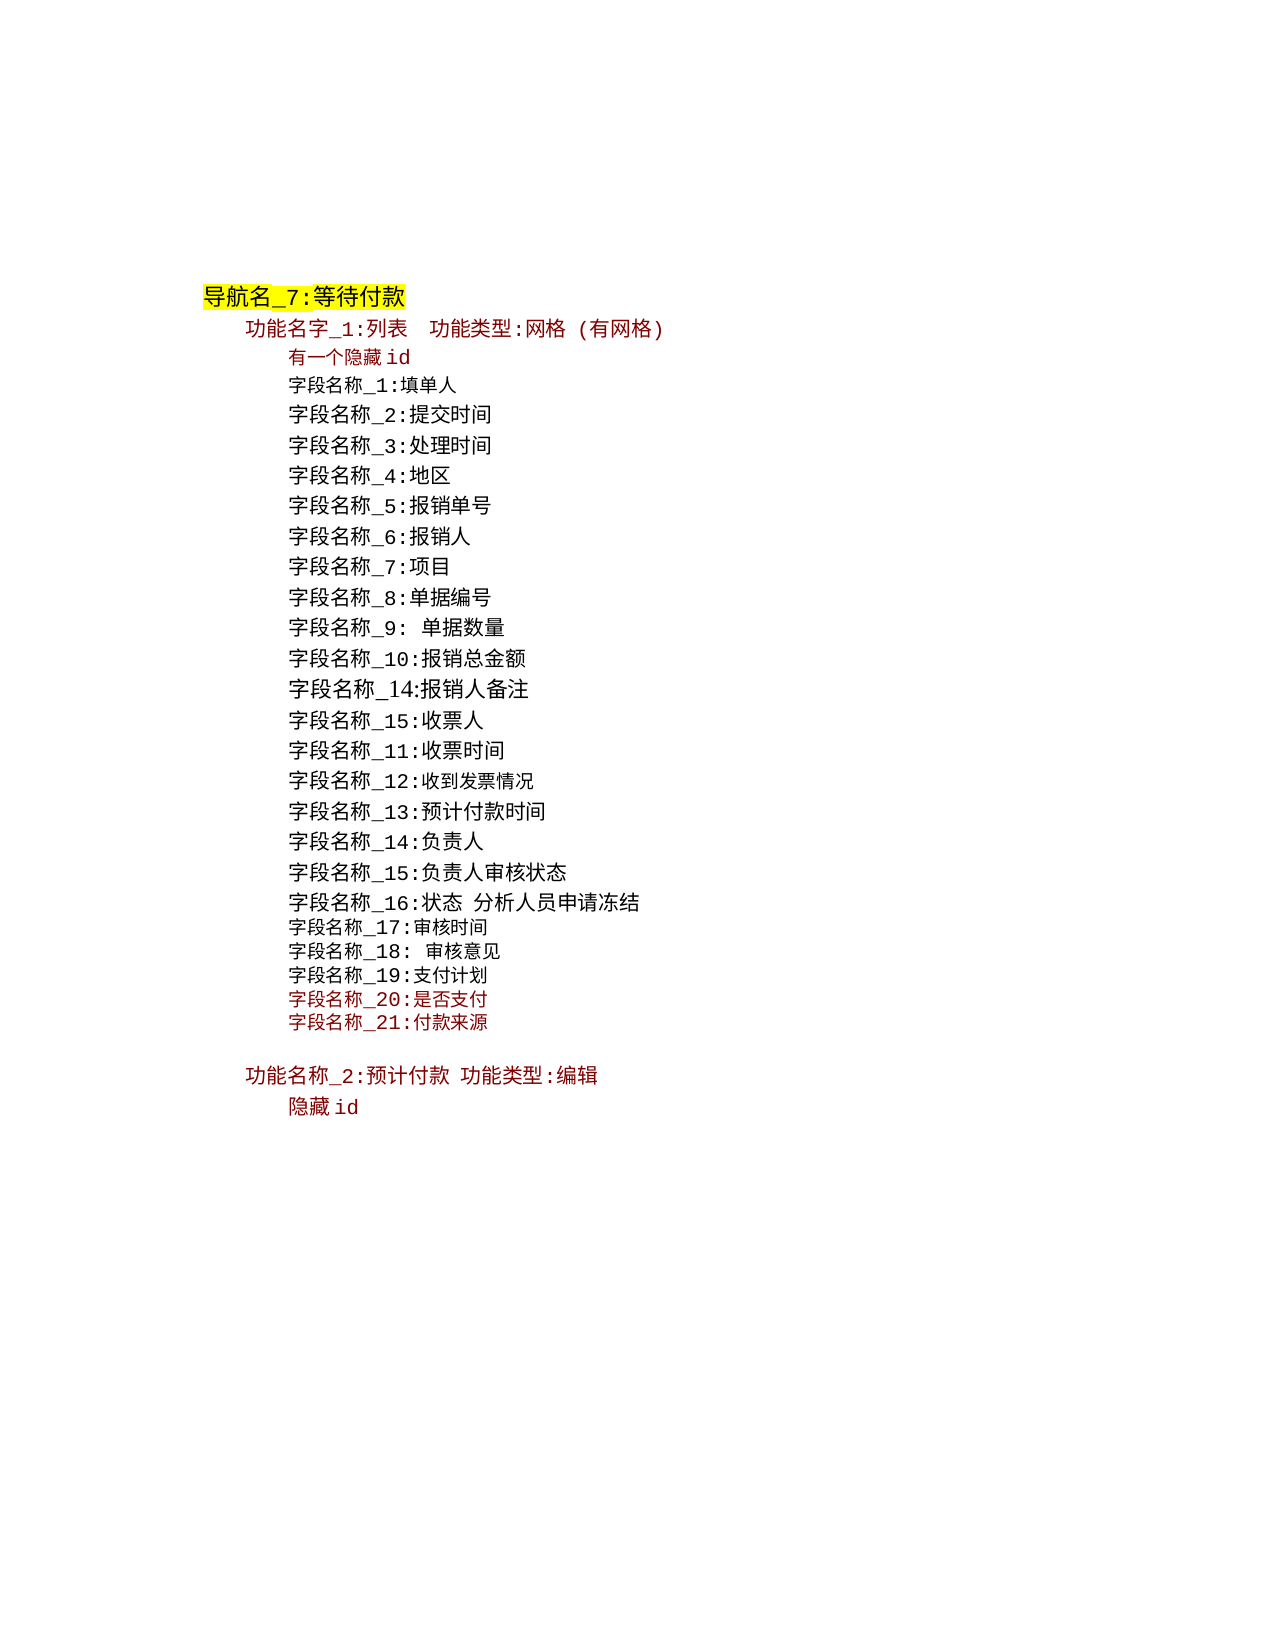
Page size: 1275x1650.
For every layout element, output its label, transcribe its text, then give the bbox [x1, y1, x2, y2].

text 字段名称_17:审核时间 [118, 917, 1157, 941]
text 字段名称_11:收票时间 [118, 734, 1157, 765]
text 字段名称_12:收到发票情况 [118, 765, 1157, 795]
text 字段名称_13:预计付款时间 [118, 795, 1157, 826]
text 字段名称_9: 单据数量 [118, 611, 1157, 642]
text 字段名称_14:报销人备注 [118, 672, 1157, 704]
text 字段名称_8:单据编号 [118, 581, 1157, 611]
text 字段名称_14:负责人 [118, 826, 1157, 856]
text 字段名称_6:报销人 [118, 520, 1157, 551]
text 字段名称_10:报销总金额 [118, 642, 1157, 672]
text 字段名称_18: 审核意见 [118, 941, 1157, 964]
text 字段名称_3:处理时间 [118, 429, 1157, 459]
text 字段名称_7:项目 [118, 551, 1157, 581]
text 字段名称_1:填单人 [118, 370, 1157, 398]
text 功能名称_2:预计付款 功能类型:编辑 [118, 1060, 1157, 1090]
text 字段名称_2:提交时间 [118, 398, 1157, 429]
text 功能名字_1:列表 功能类型:网格 (有网格) [118, 312, 1157, 342]
text 字段名称_19:支付计划 [118, 964, 1157, 988]
text 字段名称_21:付款来源 [118, 1012, 1157, 1036]
text 字段名称_20:是否支付 [118, 988, 1157, 1012]
text 字段名称_16:状态 分析人员申请冻结 [118, 886, 1157, 917]
text 有一个隐藏id [118, 342, 1157, 370]
text 字段名称_15:负责人审核状态 [118, 856, 1157, 886]
text 导航名_7:等待付款 [118, 284, 1157, 312]
text 字段名称_5:报销单号 [118, 490, 1157, 520]
text 字段名称_4:地区 [118, 459, 1157, 490]
text 隐藏id [118, 1090, 1157, 1121]
text 字段名称_15:收票人 [118, 704, 1157, 734]
